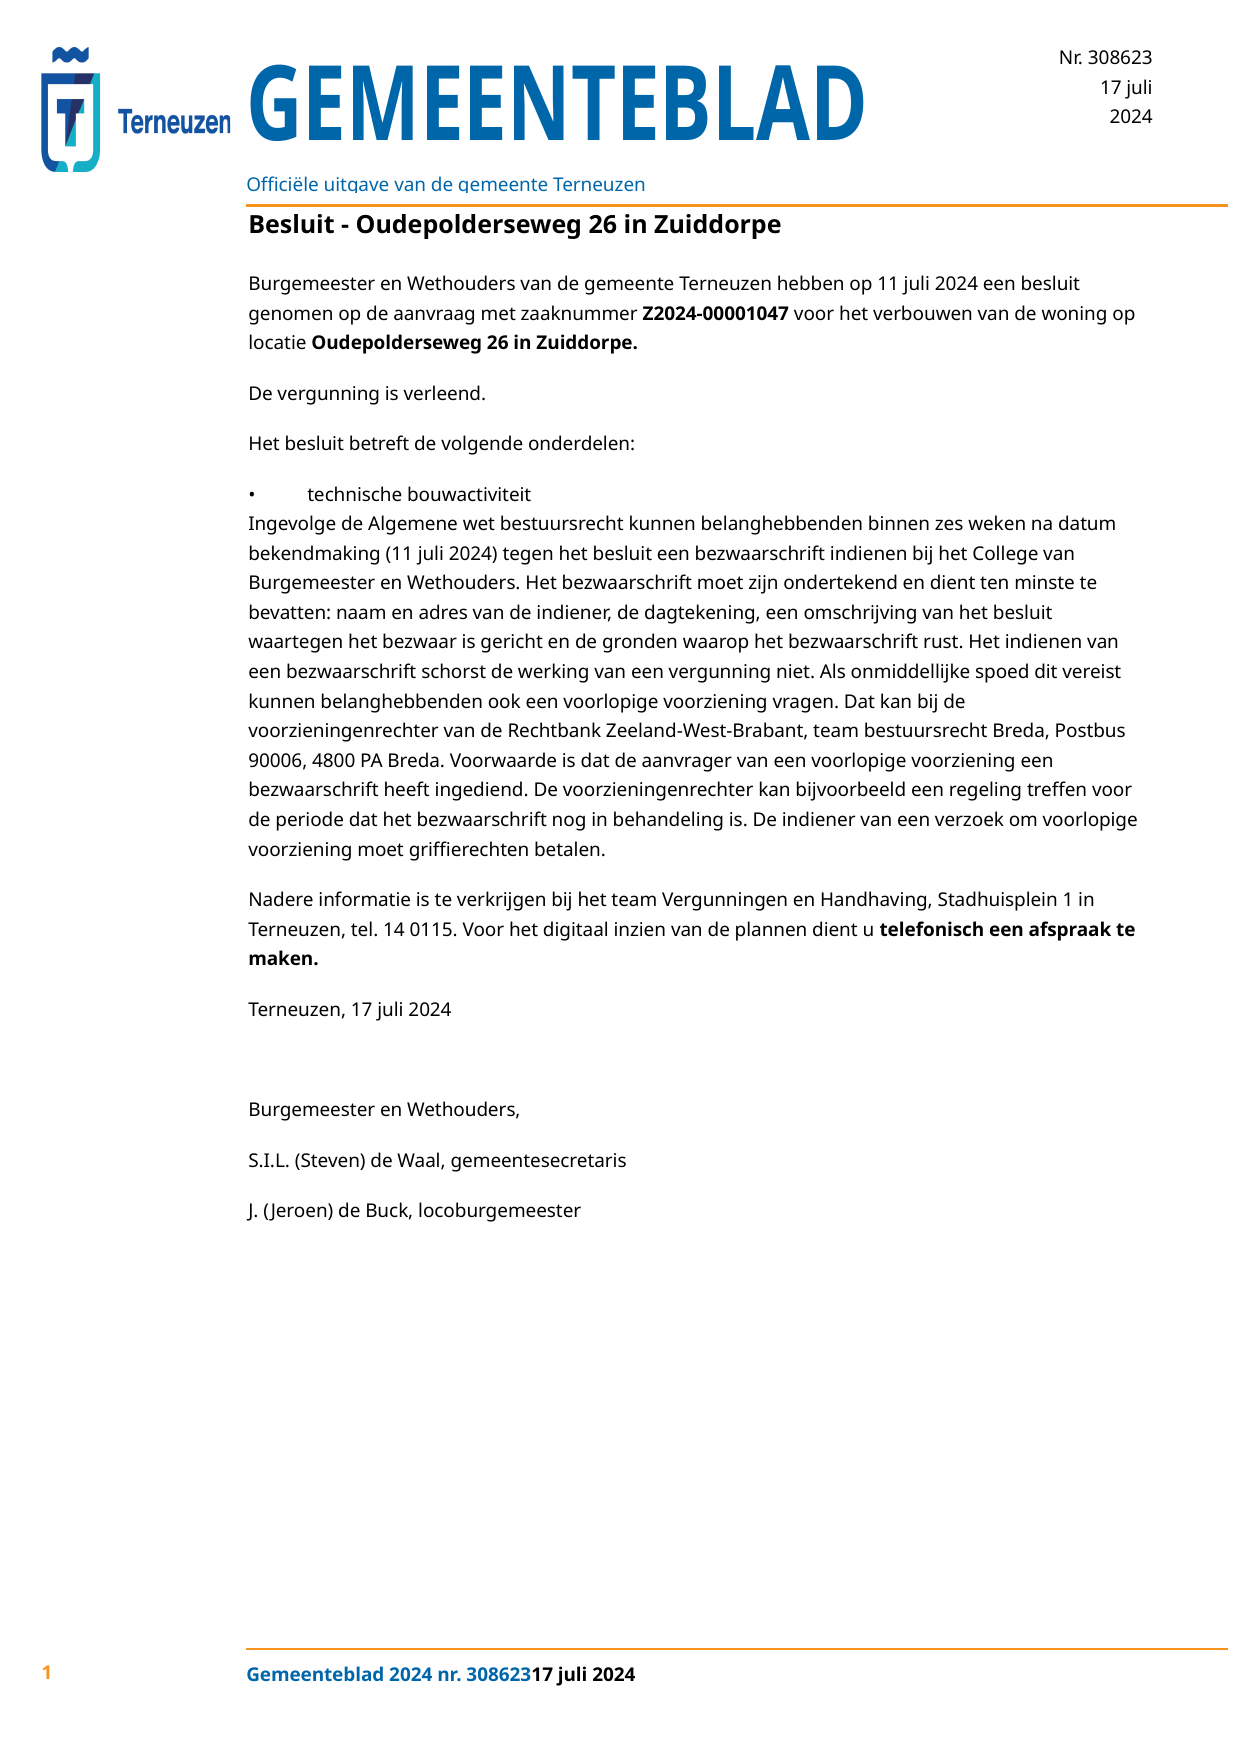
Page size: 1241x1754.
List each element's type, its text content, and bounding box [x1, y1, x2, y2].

text Het besluit betreft de volgende onderdelen: [248, 430, 1152, 456]
text Burgemeester en Wethouders, [248, 1097, 1152, 1122]
text Burgemeester en Wethouders van de gemeente Terneuzen hebben op 11 juli 2024 een besluit genomen op de aanvraag met zaaknummer Z2024-00001047 voor het verbouwen van de woning op locatie Oudepolderseweg 26 in Zuiddorpe. [248, 270, 1152, 355]
text De vergunning is verleend. [248, 380, 1152, 406]
text Besluit - Oudepolderseweg 26 in Zuiddorpe [248, 207, 1152, 241]
text Nadere informatie is te verkrijgen bij het team Vergunningen en Handhaving, Stadhuisplein 1 in Terneuzen, tel. 14 0115. Voor het digitaal inzien van de plannen dient u telefonisch een afspraak te maken. [248, 886, 1152, 971]
text Ingevolge de Algemene wet bestuursrecht kunnen belanghebbenden binnen zes weken na datum bekendmaking (11 juli 2024) tegen het besluit een bezwaarschrift indienen bij het College van Burgemeester en Wethouders. Het bezwaarschrift moet zijn ondertekend en dient ten minste te bevatten: naam en adres van de indiener, de dagtekening, een omschrijving van het besluit waartegen het bezwaar is gericht en de gronden waarop het bezwaarschrift rust. Het indienen van een bezwaarschrift schorst de werking van een vergunning niet. Als onmiddellijke spoed dit vereist kunnen belanghebbenden ook een voorlopige voorziening vragen. Dat kan bij de voorzieningenrechter van de Rechtbank Zeeland-West-Brabant, team bestuursrecht Breda, Postbus 90006, 4800 PA Breda. Voorwaarde is dat de aanvrager van een voorlopige voorziening een bezwaarschrift heeft ingediend. De voorzieningenrechter kan bijvoorbeeld een regeling treffen voor de periode dat het bezwaarschrift nog in behandeling is. De indiener van een verzoek om voorlopige voorziening moet griffierechten betalen. [248, 510, 1152, 861]
text Terneuzen, 17 juli 2024 [248, 996, 1152, 1021]
text J. (Jeroen) de Buck, locoburgemeester [248, 1197, 1152, 1223]
text S.I.L. (Steven) de Waal, gemeentesecretaris [248, 1147, 1152, 1173]
list technische bouwactiviteit [248, 481, 1152, 506]
picture [41, 47, 231, 172]
